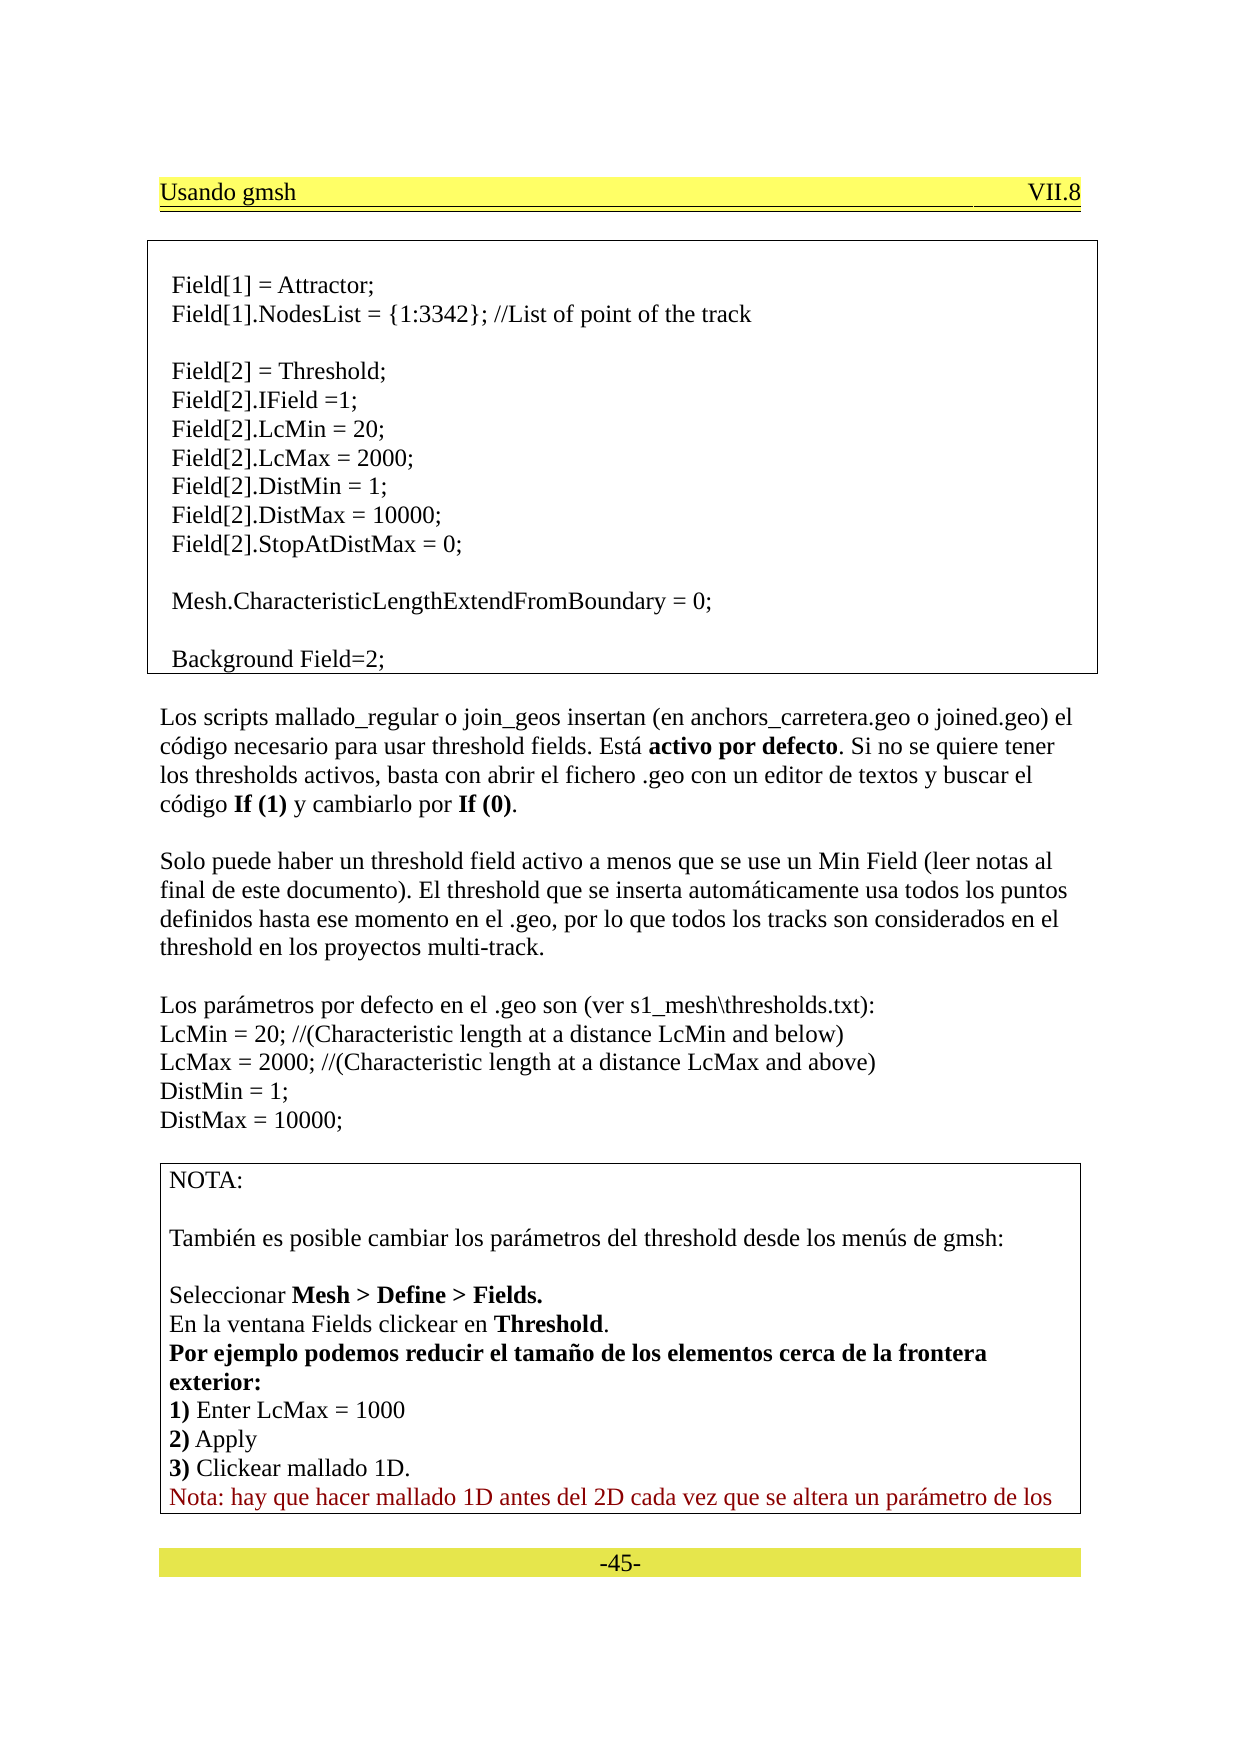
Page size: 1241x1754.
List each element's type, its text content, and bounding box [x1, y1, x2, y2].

text Seleccionar Mesh > Define > Fields. En la ventana Fields clickear en Threshold. Por ejemplo podemos reducir el tamaño de los elementos cerca de la frontera exterior: 1) Enter LcMax = 1000 2) Apply 3) Clickear mallado 1D. [161, 1277, 1080, 1479]
text Los parámetros por defecto en el .geo son (ver s1_mesh\thresholds.txt): LcMin = 20; //(Characteristic length at a distance LcMin and below) LcMax = 2000; //(Characteristic length at a distance LcMax and above) DistMin = 1; [159, 990, 1081, 1105]
text Solo puede haber un threshold field activo a menos que se use un Min Field (leer notas al final de este documento). El threshold que se inserta automáticamente usa todos los puntos definidos hasta ese momento en el .geo, por lo que todos los tracks son considerados en el threshold en los proyectos multi-track. [159, 846, 1081, 961]
text Los scripts mallado_regular o join_geos insertan (en anchors_carretera.geo o joined.geo) el código necesario para usar threshold fields. Está activo por defecto. Si no se quiere tener los thresholds activos, basta con abrir el fichero .geo con un editor de textos y buscar el código If (1) y cambiarlo por If (0). [159, 702, 1081, 817]
text Nota: hay que hacer mallado 1D antes del 2D cada vez que se altera un parámetro de los [161, 1479, 1080, 1513]
table_header Field[1] = Attractor; Field[1].NodesList = {1:3342}; //List of point of the track Field[2] = Threshold; Field[2].IField =1; Field[2].LcMin = 20; Field[2].LcMax = 2000; Field[2].DistMin = 1; Field[2].DistMax = 10000; Field[2].StopAtDistMax = 0; Mesh.CharacteristicLengthExtendFromBoundary = 0; Background Field=2; [148, 241, 1097, 673]
text NOTA: [161, 1164, 1080, 1194]
text También es posible cambiar los parámetros del threshold desde los menús de gmsh: [161, 1220, 1080, 1277]
text DistMax = 10000; [159, 1105, 1081, 1134]
